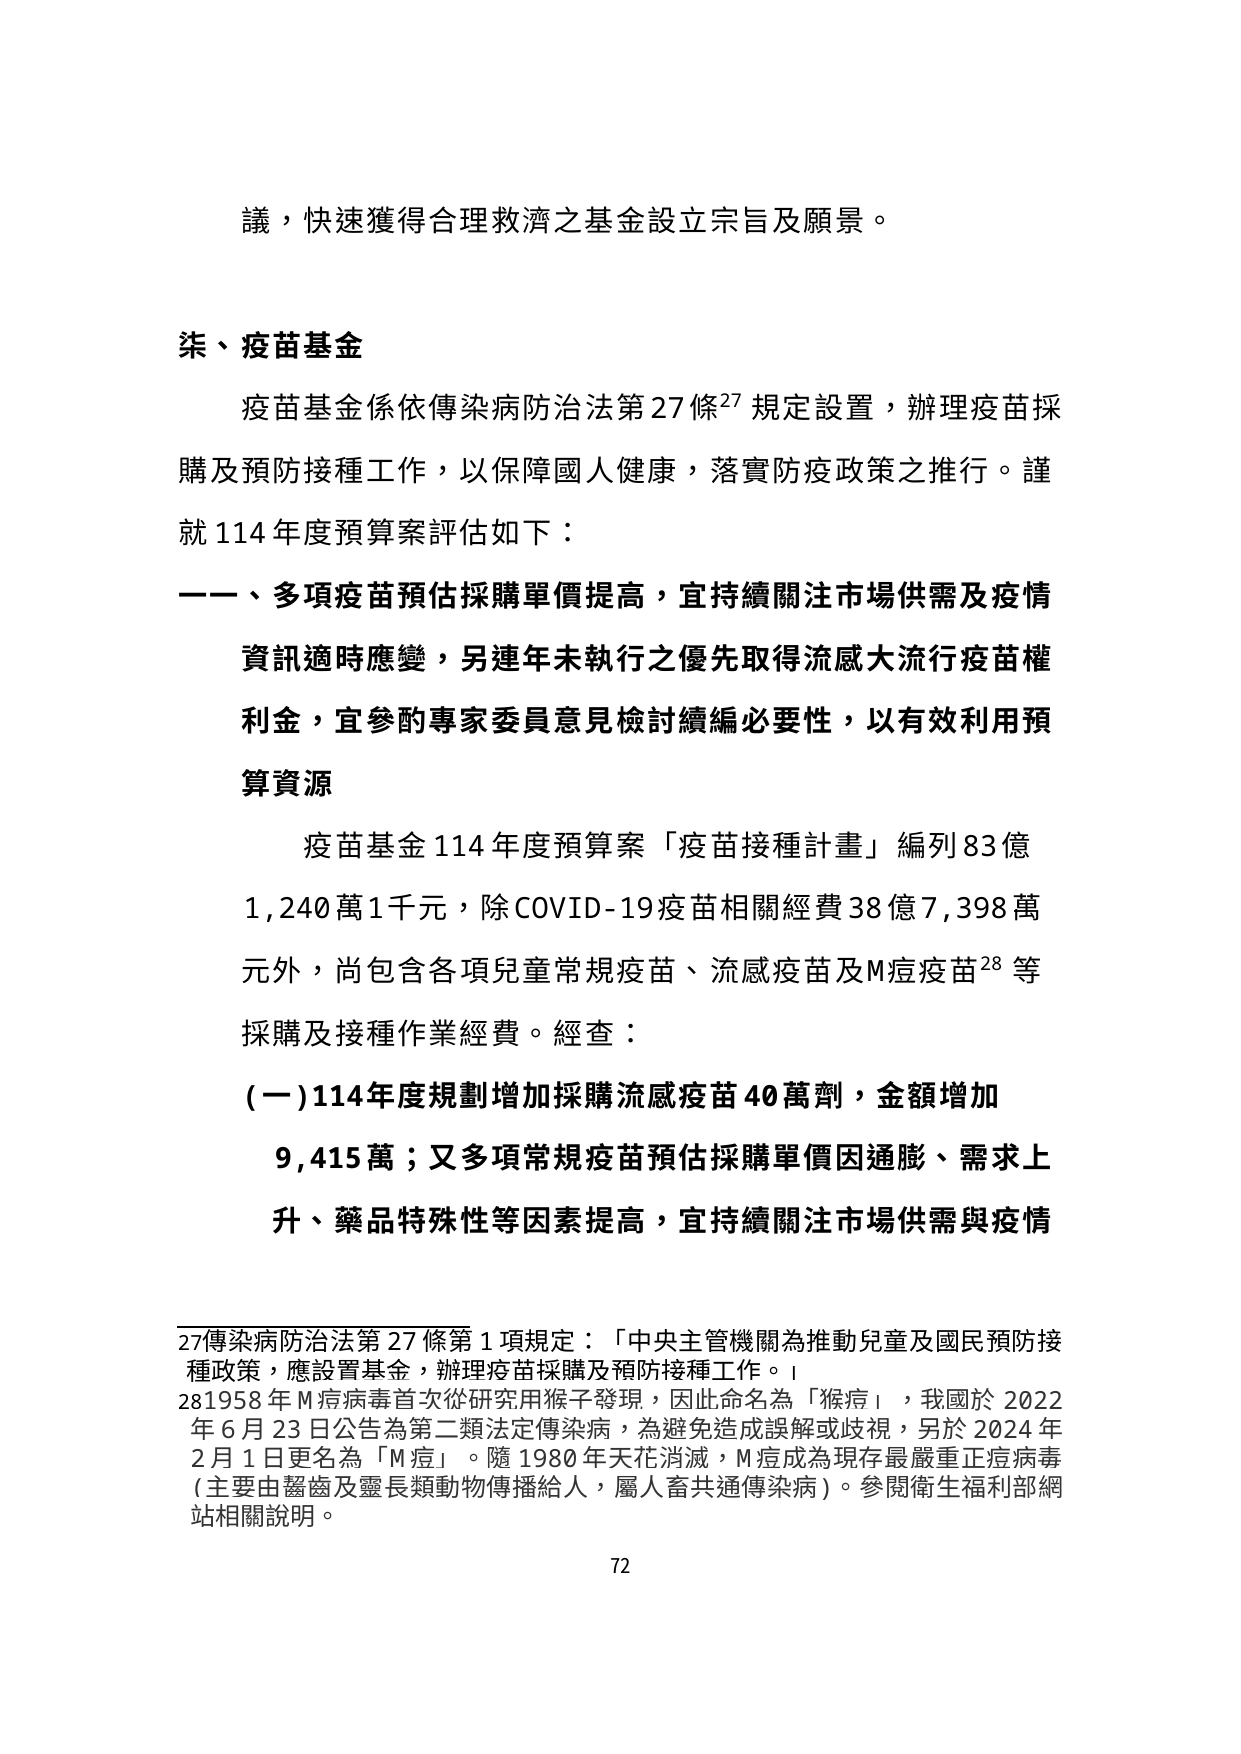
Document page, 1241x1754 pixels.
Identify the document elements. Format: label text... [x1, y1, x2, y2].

text 柒、疫苗基金 [177, 302, 1063, 365]
text 一一、多項疫苗預估採購單價提高，宜持續關注市場供需及疫情資訊適時應變，另連年未執行之優先取得流感大流行疫苗權利金，宜參酌專家委員意見檢討續編必要性，以有效利用預算資源 [177, 552, 1063, 802]
text 1958年M痘病毒首次從研究用猴子發現，因此命名為「猴痘」，我國於2022年6月23日公告為第二類法定傳染病，為避免造成誤解或歧視，另於2024年2月1日更名為「M痘」。隨1980年天花消滅，M痘成為現存最嚴重正痘病毒(主要由齧齒及靈長類動物傳播給人，屬人畜共通傳染病)。參閱衛生福利部網站相關說明。 [177, 1386, 1063, 1532]
text 疫苗基金114年度預算案「疫苗接種計畫」編列83億1,240萬1千元，除COVID-19疫苗相關經費38億7,398萬元外，尚包含各項兒童常規疫苗、流感疫苗及M痘疫苗等採購及接種作業經費。經查： [236, 802, 1063, 1052]
text 疫苗基金係依傳染病防治法第27條規定設置，辦理疫苗採購及預防接種工作，以保障國人健康，落實防疫政策之推行。謹就114年度預算案評估如下： [177, 365, 1063, 552]
text (一)114年度規劃增加採購流感疫苗40萬劑，金額增加9,415萬；又多項常規疫苗預估採購單價因通膨、需求上升、藥品特殊性等因素提高，宜持續關注市場供需與疫情 [236, 1052, 1063, 1240]
text 議，快速獲得合理救濟之基金設立宗旨及願景。 [236, 177, 1063, 240]
text 傳染病防治法第27條第1項規定：「中央主管機關為推動兒童及國民預防接種政策，應設置基金，辦理疫苗採購及預防接種工作。」 [177, 1327, 1063, 1386]
